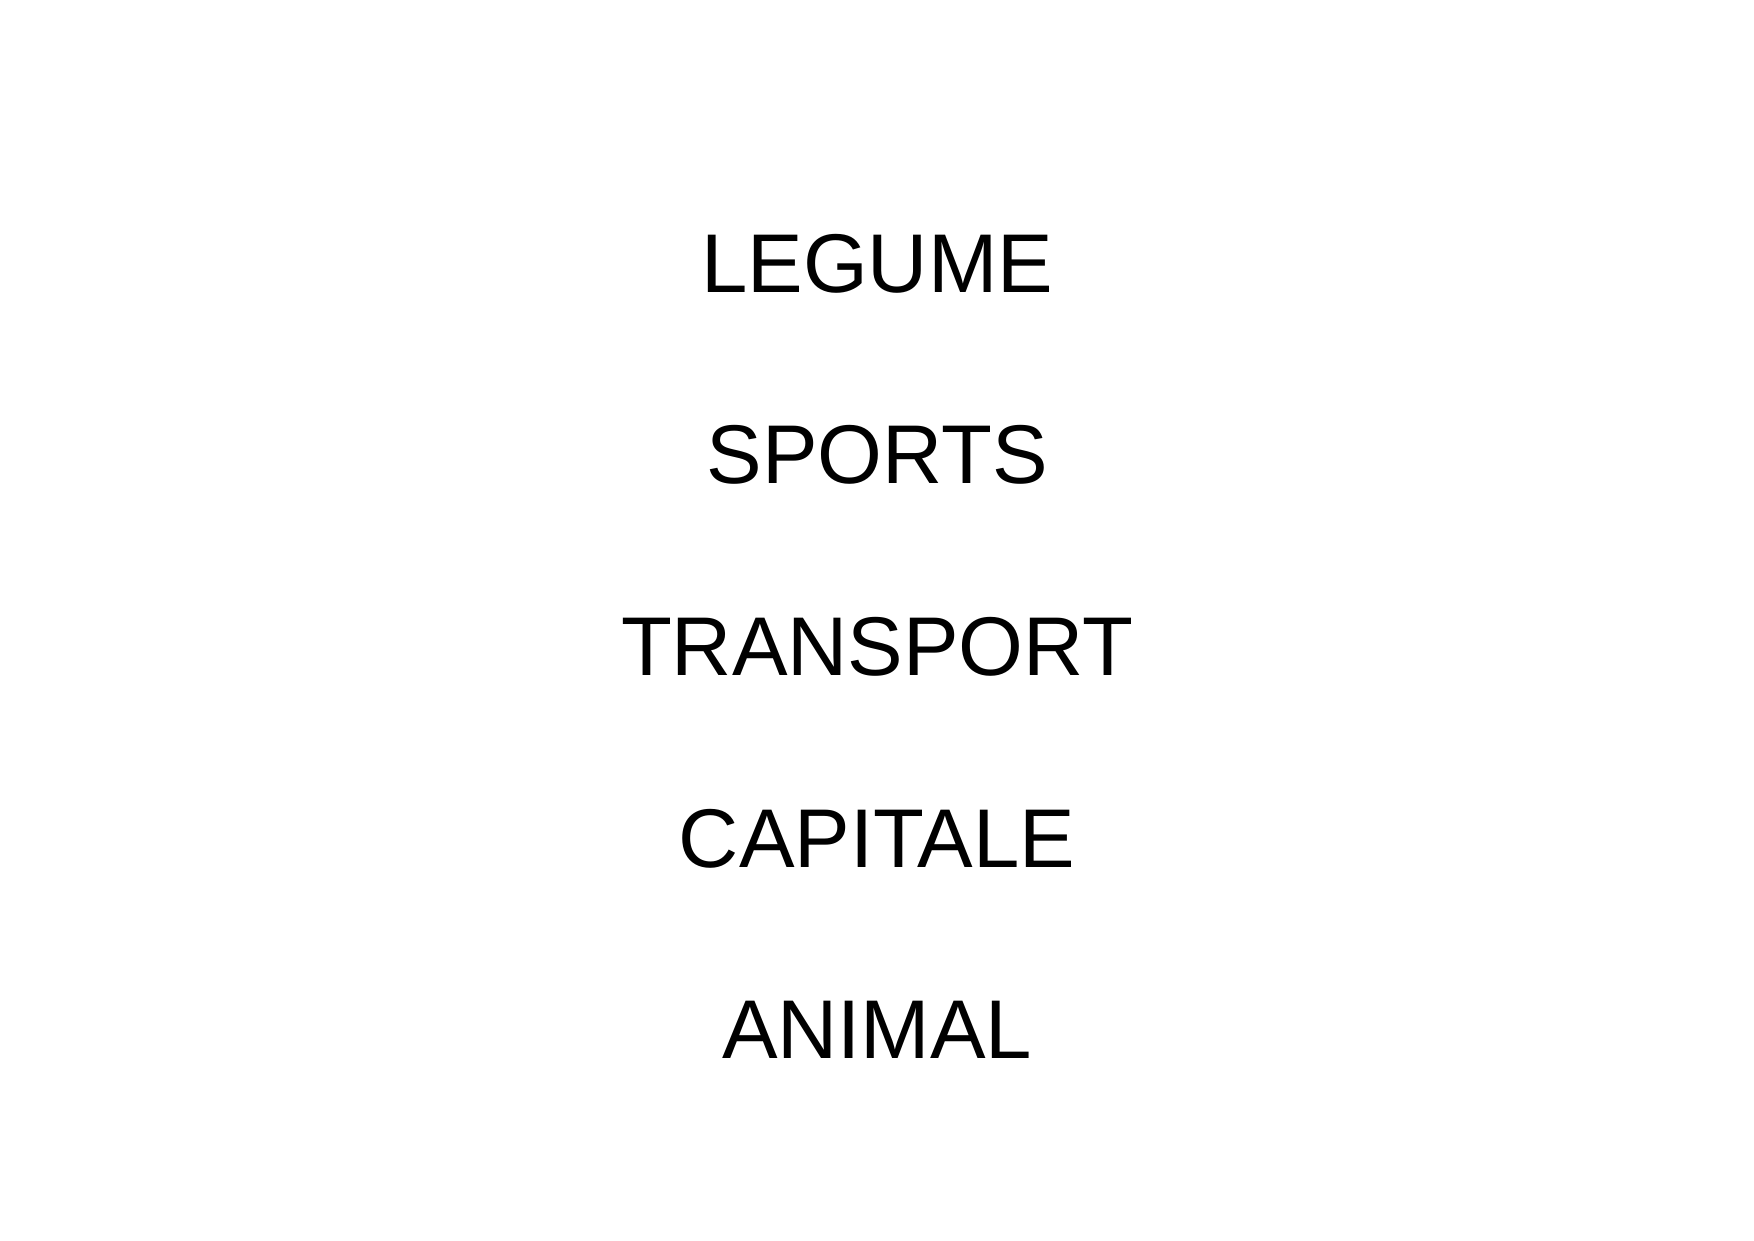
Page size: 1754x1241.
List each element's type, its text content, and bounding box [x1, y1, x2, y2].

text ANIMAL [118, 981, 1636, 1076]
text CAPITALE [118, 789, 1636, 885]
text SPORTS [118, 406, 1636, 501]
text LEGUME [118, 214, 1636, 310]
text TRANSPORT [118, 597, 1636, 693]
